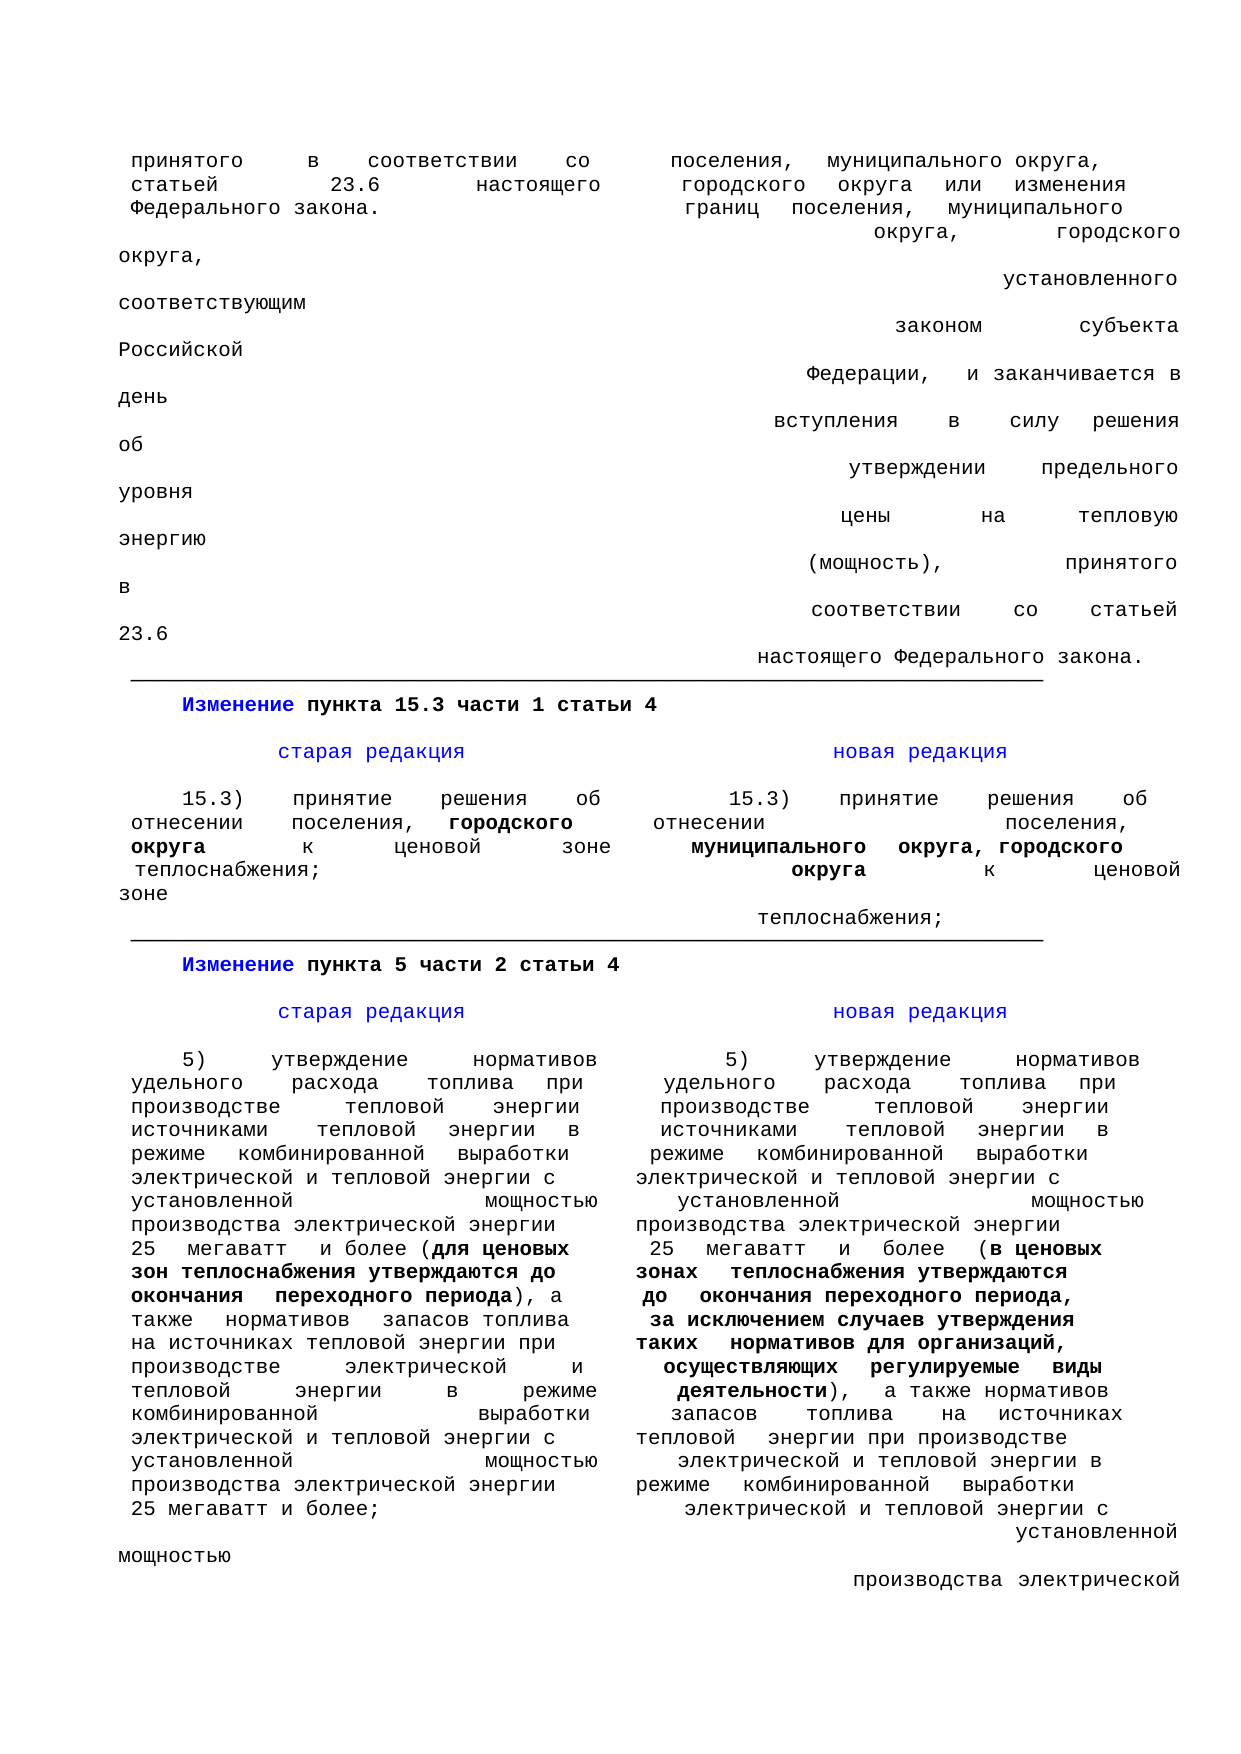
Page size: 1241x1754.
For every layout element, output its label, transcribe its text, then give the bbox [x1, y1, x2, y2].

text 25 мегаватт и более; электрической и тепловой энергии с [118, 1498, 1181, 1521]
text (мощность), принятого в [118, 552, 1181, 599]
text источниками тепловой энергии в источниками тепловой энергии в [118, 1119, 1181, 1143]
text старая редакция новая редакция [118, 741, 1181, 765]
text принятого в соответствии со поселения, муниципального округа, [118, 150, 1181, 174]
text законом субъекта Российской [118, 316, 1181, 363]
text режиме комбинированной выработки режиме комбинированной выработки [118, 1143, 1181, 1167]
text 25 мегаватт и более (для ценовых 25 мегаватт и более (в ценовых [118, 1238, 1181, 1261]
text вступления в силу решения об [118, 410, 1181, 457]
text соответствии со статьей 23.6 [118, 599, 1181, 647]
text Федерального закона. границ поселения, муниципального [118, 197, 1181, 221]
text комбинированной выработки запасов топлива на источниках [118, 1403, 1181, 1427]
text электрической и тепловой энергии с тепловой энергии при производстве [118, 1427, 1181, 1451]
text установленной мощностью [118, 1521, 1181, 1569]
text Изменение пункта 15.3 части 1 статьи 4 [118, 694, 1181, 717]
text установленного соответствующим [118, 268, 1181, 316]
text установленной мощностью установленной мощностью [118, 1190, 1181, 1214]
text цены на тепловую энергию [118, 505, 1181, 552]
text настоящего Федерального закона. [118, 647, 1181, 670]
text ───────────────────────────────────────────────────────────────────────── [118, 670, 1181, 694]
text зон теплоснабжения утверждаются до зонах теплоснабжения утверждаются [118, 1261, 1181, 1285]
text Изменение пункта 5 части 2 статьи 4 [118, 954, 1181, 978]
text 15.3) принятие решения об 15.3) принятие решения об [118, 788, 1181, 812]
text округа к ценовой зоне муниципального округа, городского [118, 836, 1181, 859]
text теплоснабжения; округа к ценовой зоне [118, 859, 1181, 907]
text производства электрической энергии режиме комбинированной выработки [118, 1474, 1181, 1498]
text теплоснабжения; [118, 907, 1181, 930]
text утверждении предельного уровня [118, 457, 1181, 505]
text тепловой энергии в режиме деятельности), а также нормативов [118, 1379, 1181, 1403]
text производства электрической энергии производства электрической энергии [118, 1214, 1181, 1238]
text Федерации, и заканчивается в день [118, 363, 1181, 410]
text ───────────────────────────────────────────────────────────────────────── [118, 930, 1181, 954]
text отнесении поселения, городского отнесении поселения, [118, 812, 1181, 836]
text установленной мощностью электрической и тепловой энергии в [118, 1451, 1181, 1474]
text производстве тепловой энергии производстве тепловой энергии [118, 1096, 1181, 1119]
text также нормативов запасов топлива за исключением случаев утверждения [118, 1309, 1181, 1332]
text на источниках тепловой энергии при таких нормативов для организаций, [118, 1332, 1181, 1356]
text электрической и тепловой энергии с электрической и тепловой энергии с [118, 1167, 1181, 1190]
text округа, городского округа, [118, 221, 1181, 268]
text старая редакция новая редакция [118, 1001, 1181, 1025]
text статьей 23.6 настоящего городского округа или изменения [118, 174, 1181, 197]
text производства электрической [118, 1569, 1181, 1592]
text удельного расхода топлива при удельного расхода топлива при [118, 1072, 1181, 1096]
text окончания переходного периода), а до окончания переходного периода, [118, 1285, 1181, 1309]
text производстве электрической и осуществляющих регулируемые виды [118, 1356, 1181, 1379]
text 5) утверждение нормативов 5) утверждение нормативов [118, 1048, 1181, 1072]
